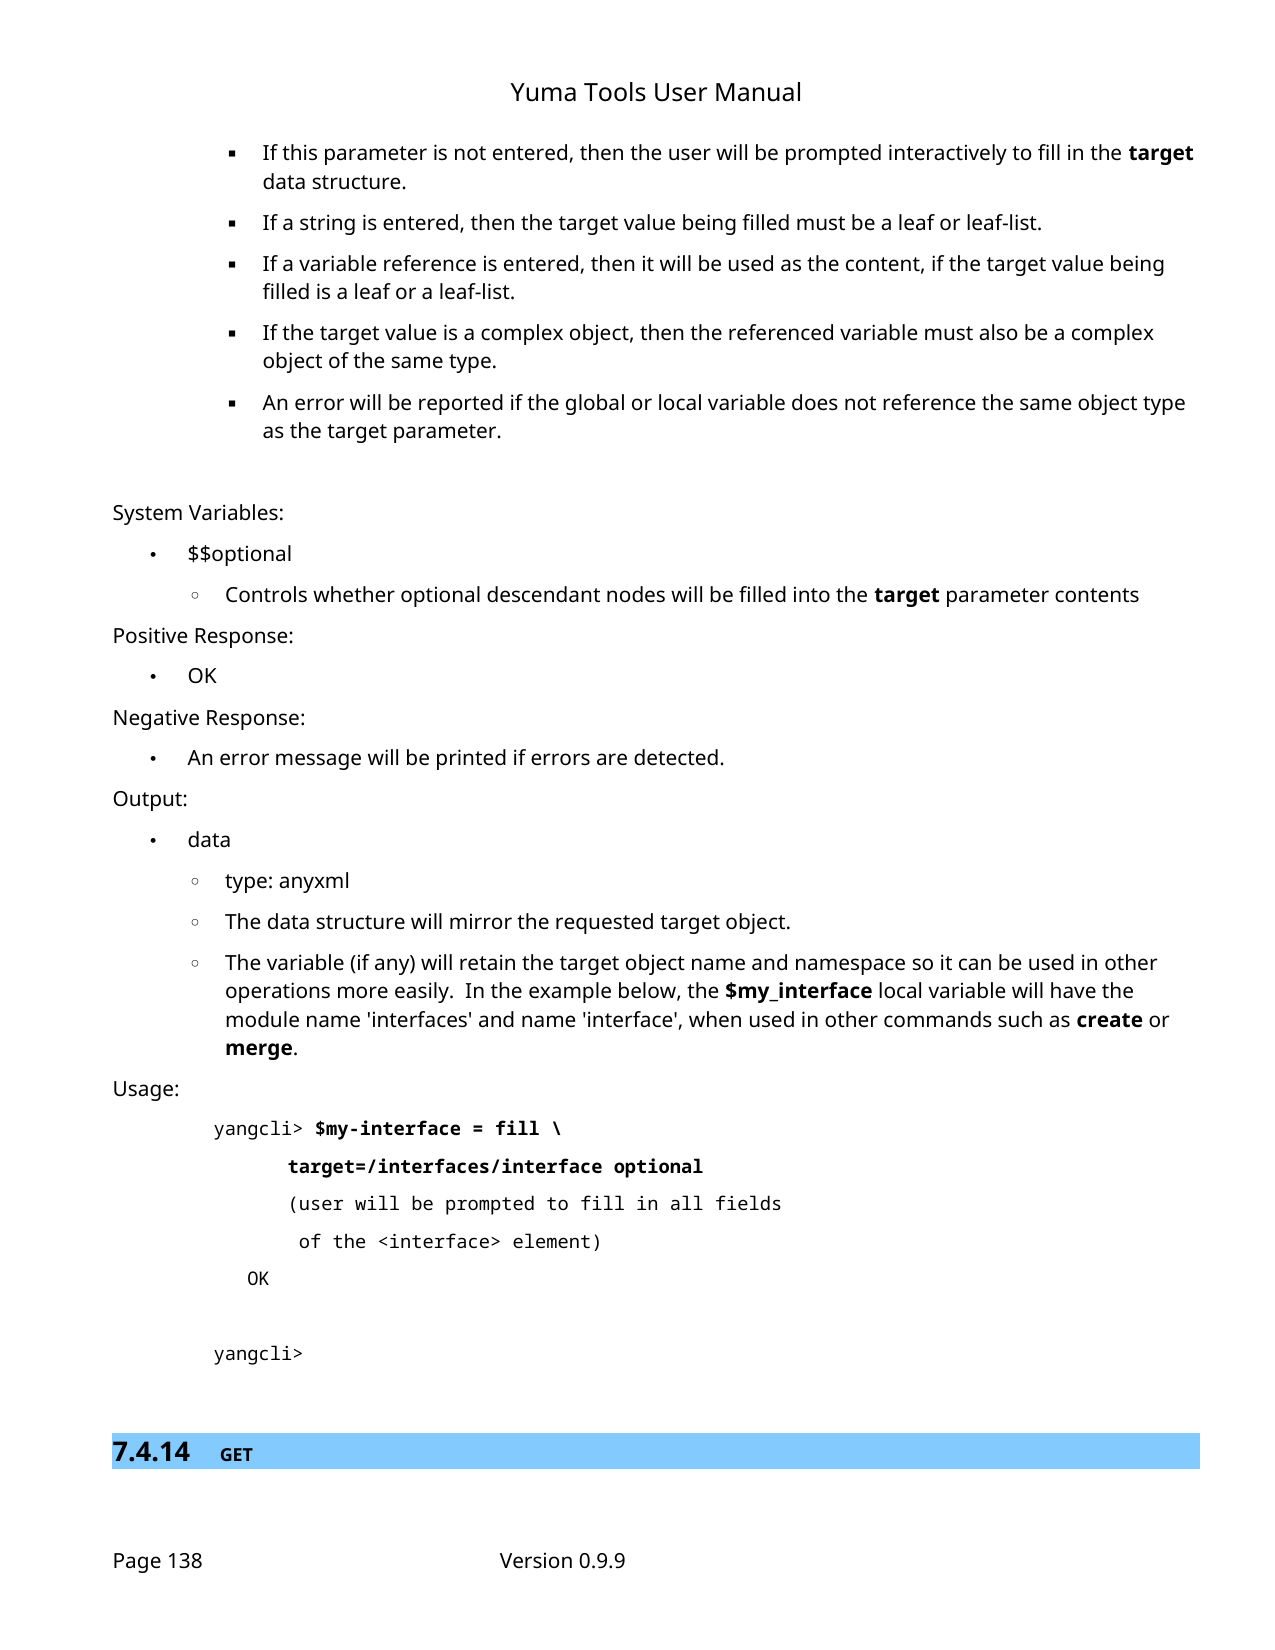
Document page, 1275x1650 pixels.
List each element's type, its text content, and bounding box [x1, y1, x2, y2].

text System Variables: [112, 498, 1200, 526]
text Output: [112, 784, 1200, 813]
text of the <interface> element) [139, 1228, 1200, 1253]
list An error message will be printed if errors are detected. [150, 743, 1200, 772]
list OK [150, 662, 1200, 690]
list If a variable reference is entered, then it will be used as the content, if the target value being filled is a leaf or a leaf-list. [225, 249, 1200, 306]
text yangcli> $my-interface = fill \ [139, 1115, 1200, 1141]
list Controls whether optional descendant nodes will be filled into the target parameter contents [187, 580, 1200, 608]
list data [150, 825, 1200, 854]
list The variable (if any) will retain the target object name and namespace so it can be used in other operations more easily. In the example below, the $my_interface local variable will have the module name 'interfaces' and name 'interface', when used in other commands such as create or merge. [187, 948, 1200, 1062]
text yangcli> [139, 1340, 1200, 1366]
list If a string is entered, then the target value being filled must be a leaf or leaf-list. [225, 208, 1200, 236]
text Usage: [112, 1074, 1200, 1103]
list An error will be reported if the global or local variable does not reference the same object type as the target parameter. [225, 388, 1200, 444]
list If the target value is a complex object, then the referenced variable must also be a complex object of the same type. [225, 318, 1200, 375]
list The data structure will mirror the requested target object. [187, 907, 1200, 936]
text Negative Response: [112, 703, 1200, 731]
text OK [139, 1265, 1200, 1291]
subtitle get [112, 1433, 1200, 1469]
list type: anyxml [187, 866, 1200, 895]
text target=/interfaces/interface optional [139, 1153, 1200, 1178]
text Positive Response: [112, 621, 1200, 649]
list $$optional [150, 539, 1200, 567]
list If this parameter is not entered, then the user will be prompted interactively to fill in the target data structure. [225, 138, 1200, 195]
text (user will be prompted to fill in all fields [139, 1190, 1200, 1216]
